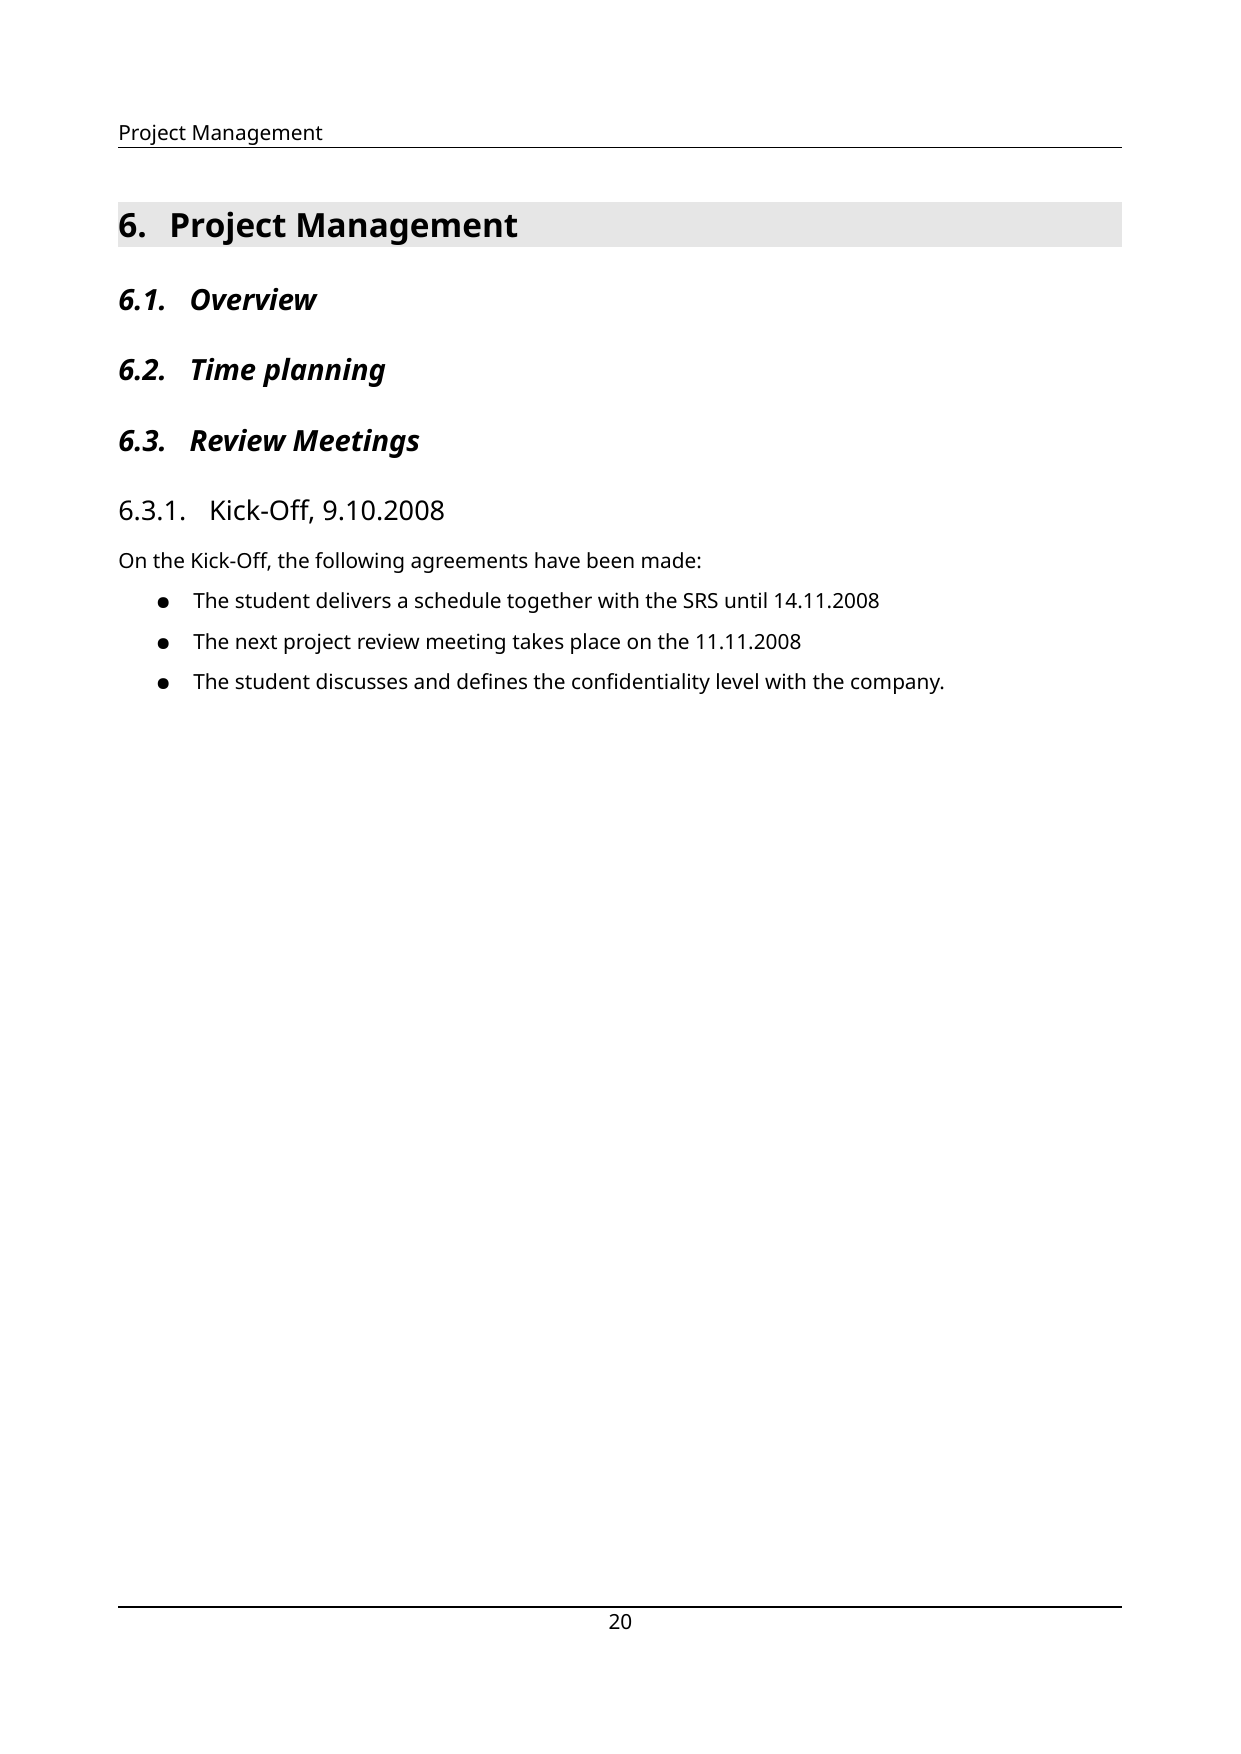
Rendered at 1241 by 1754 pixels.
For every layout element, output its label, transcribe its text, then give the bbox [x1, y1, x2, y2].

list The student discusses and defines the confidentiality level with the company. [156, 667, 1122, 696]
subtitle Overview [118, 279, 1122, 318]
subtitle Project Management [118, 202, 1122, 247]
list The next project review meeting takes place on the 11.11.2008 [156, 627, 1122, 655]
subtitle Time planning [118, 350, 1122, 389]
text On the Kick-Off, the following agreements have been made: [118, 546, 1122, 575]
subtitle Review Meetings [118, 421, 1122, 460]
list The student delivers a schedule together with the SRS until 14.11.2008 [156, 587, 1122, 615]
subtitle Kick-Off, 9.10.2008 [118, 492, 1122, 528]
